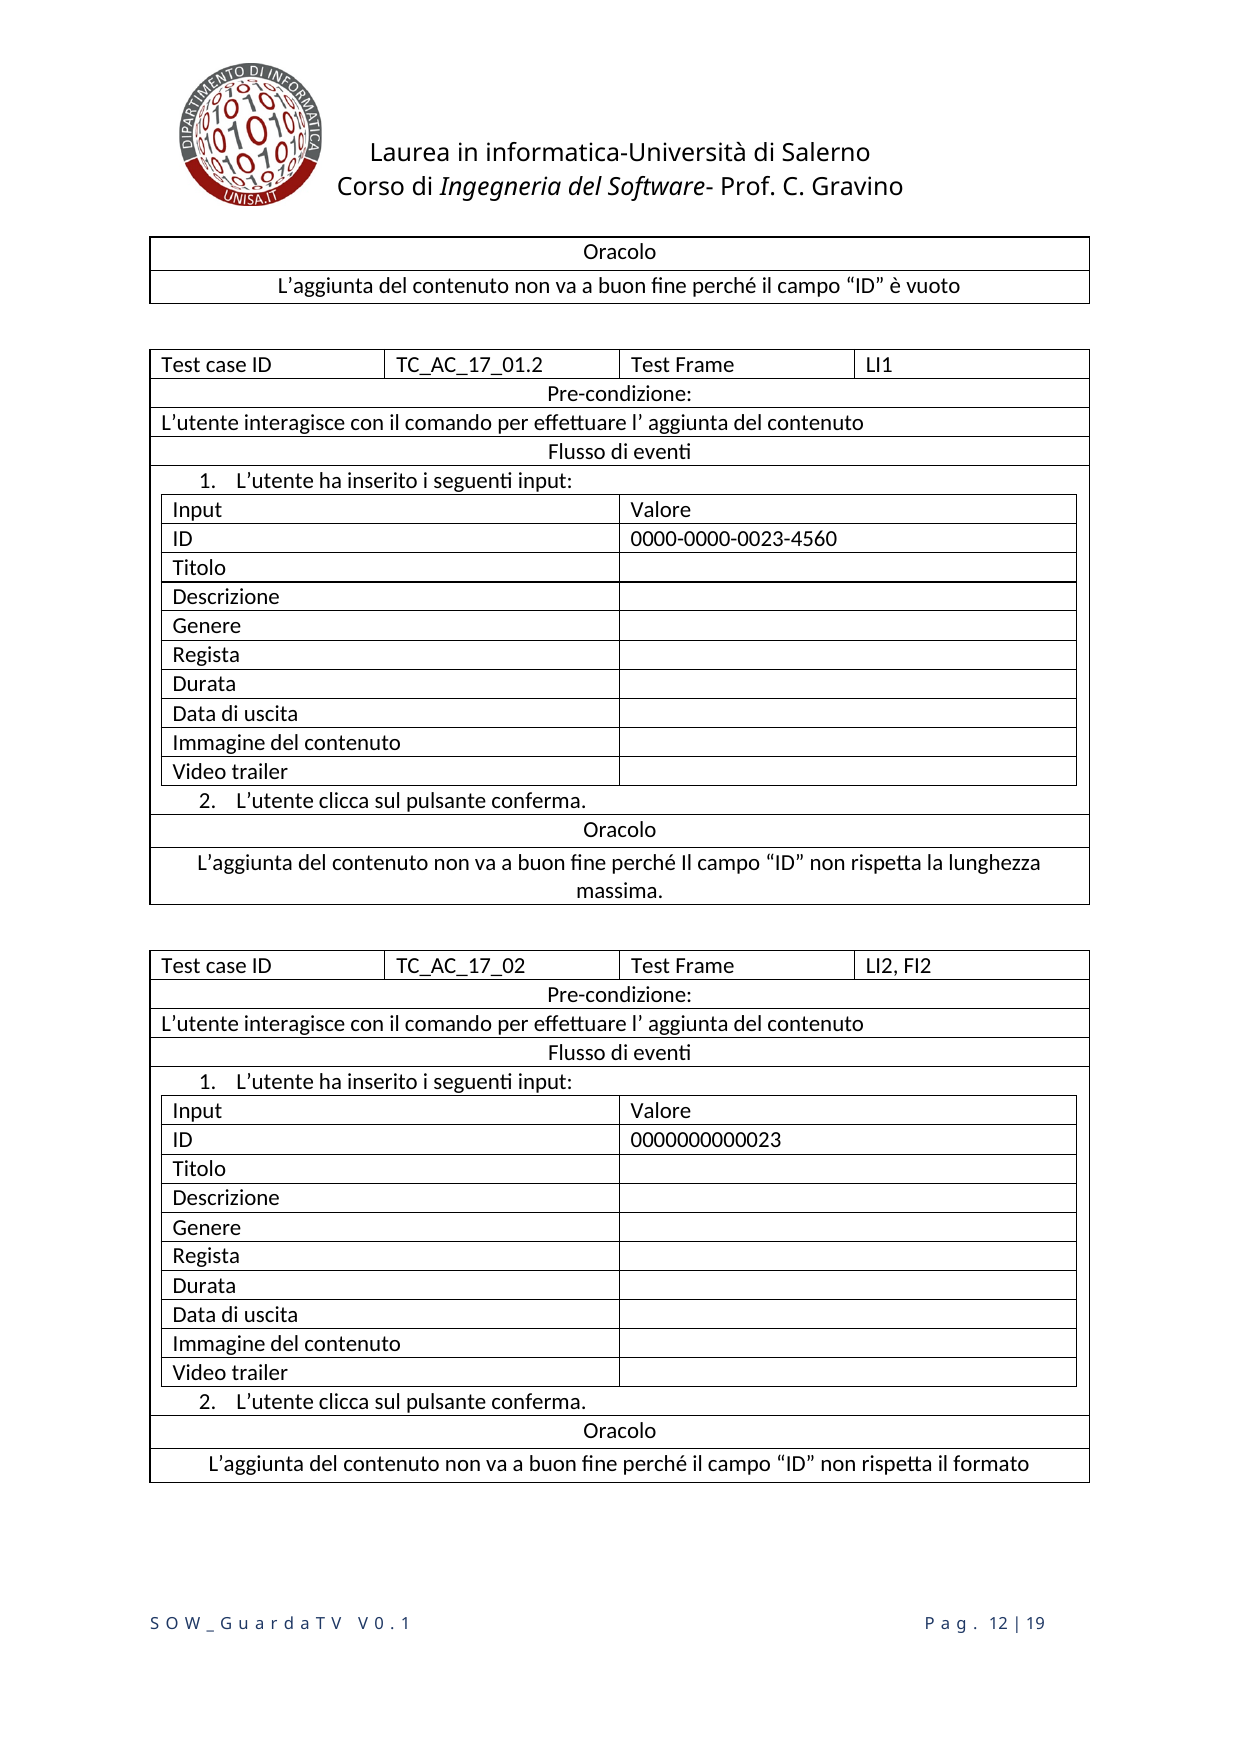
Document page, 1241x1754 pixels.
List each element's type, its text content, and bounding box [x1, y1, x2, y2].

table_cell [620, 1242, 1076, 1270]
table_cell Data di uscita [162, 699, 619, 727]
table_cell [620, 1155, 1076, 1182]
table_cell Flusso di eventi [151, 1038, 1089, 1066]
table_header TC_AC_17_02 [385, 951, 619, 979]
table_cell L’utente interagisce con il comando per effettuare l’ aggiunta del contenuto [151, 408, 1089, 436]
table_cell Genere [162, 1213, 619, 1241]
table_cell Oracolo [151, 815, 1089, 847]
table_cell L’aggiunta del contenuto non va a buon fine perché Il campo “ID” non rispetta la lunghezza massima. [151, 848, 1089, 904]
table_cell Immagine del contenuto [162, 728, 619, 756]
table_cell Regista [162, 1242, 619, 1270]
table_cell [620, 1358, 1076, 1386]
table_cell [620, 1271, 1076, 1299]
table_cell Descrizione [162, 1184, 619, 1212]
table_cell 0000-0000-0023-4560 [620, 524, 1076, 552]
table_header Valore [620, 1096, 1076, 1124]
table_header LI2, FI2 [855, 951, 1089, 979]
table_cell [620, 728, 1076, 756]
table_cell L’utente ha inserito i seguenti input: L’utente clicca sul pulsante conferma. [151, 1067, 1089, 1415]
table_cell Pre-condizione: [151, 980, 1089, 1008]
table_cell Titolo [162, 1155, 619, 1182]
table_cell L’aggiunta del contenuto non va a buon fine perché il campo “ID” non rispetta il formato [151, 1449, 1089, 1482]
table_cell Video trailer [162, 1358, 619, 1386]
table_header LI1 [855, 350, 1089, 378]
table_cell [620, 583, 1076, 610]
table_header Input [162, 1096, 619, 1124]
table_cell [620, 553, 1076, 581]
table_cell [620, 757, 1076, 785]
table_cell Titolo [162, 553, 619, 581]
table_cell [620, 1184, 1076, 1212]
table_cell L’utente interagisce con il comando per effettuare l’ aggiunta del contenuto [151, 1009, 1089, 1037]
table_cell [620, 1329, 1076, 1357]
table_cell Genere [162, 611, 619, 639]
table_cell L’utente ha inserito i seguenti input: L’utente clicca sul pulsante conferma. [151, 466, 1089, 814]
table_cell Flusso di eventi [151, 437, 1089, 465]
table_header Test case ID [151, 350, 384, 378]
table_cell 0000000000023 [620, 1125, 1076, 1153]
table_cell Video trailer [162, 757, 619, 785]
table_cell [620, 641, 1076, 668]
table_cell Immagine del contenuto [162, 1329, 619, 1357]
table_header Test Frame [620, 951, 854, 979]
table_header Input [162, 495, 619, 523]
table_cell L’aggiunta del contenuto non va a buon fine perché il campo “ID” è vuoto [151, 271, 1089, 303]
table_header Valore [620, 495, 1076, 523]
table_cell Oracolo [151, 238, 1089, 270]
table_cell Durata [162, 1271, 619, 1299]
table_cell [620, 611, 1076, 639]
table_cell [620, 670, 1076, 698]
table_cell Regista [162, 641, 619, 668]
table_cell ID [162, 1125, 619, 1153]
table_cell ID [162, 524, 619, 552]
table_header Test case ID [151, 951, 384, 979]
table_header TC_AC_17_01.2 [385, 350, 619, 378]
table_cell Durata [162, 670, 619, 698]
table_cell Descrizione [162, 583, 619, 610]
table_cell Data di uscita [162, 1300, 619, 1328]
table_cell [620, 699, 1076, 727]
table_cell Pre-condizione: [151, 379, 1089, 407]
table_cell [620, 1213, 1076, 1241]
table_header Test Frame [620, 350, 854, 378]
table_cell [620, 1300, 1076, 1328]
table_cell Oracolo [151, 1416, 1089, 1448]
